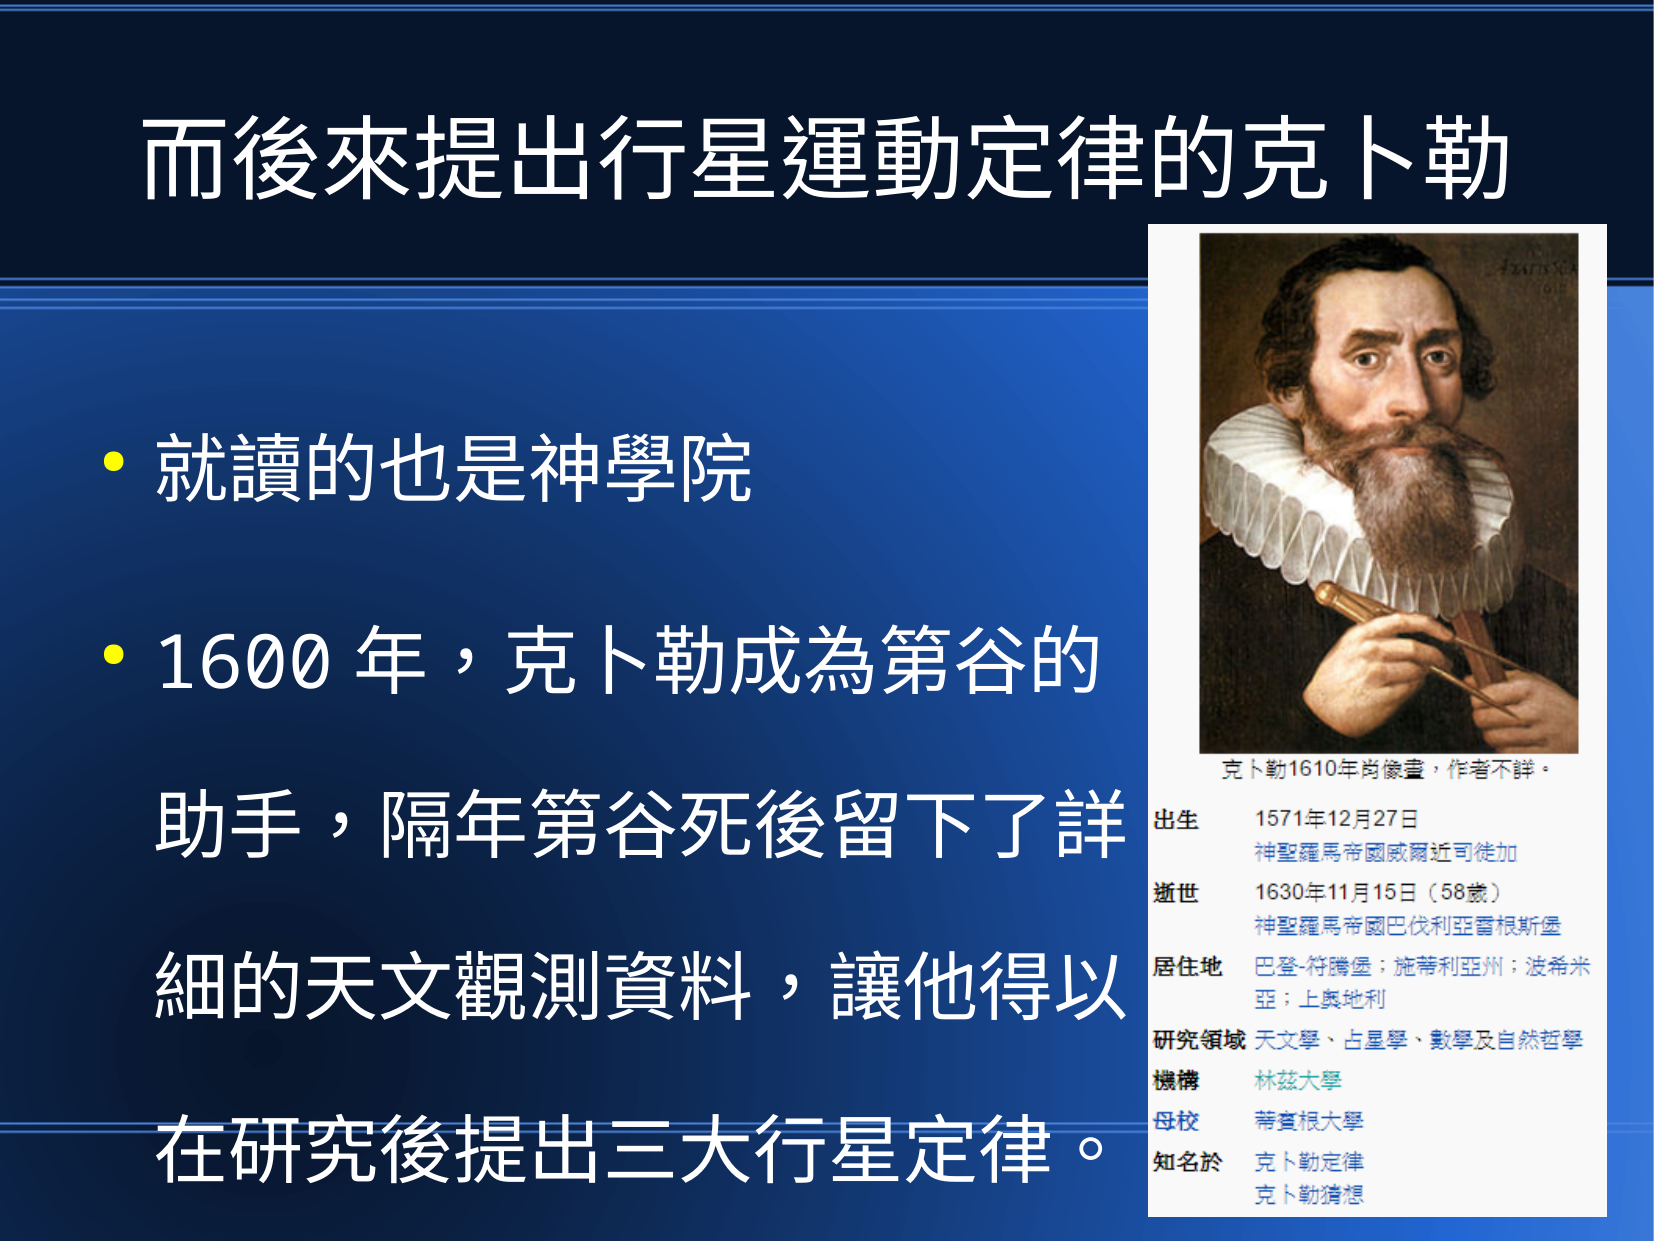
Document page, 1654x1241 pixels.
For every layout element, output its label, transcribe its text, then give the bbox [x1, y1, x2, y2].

title 而後來提出行星運動定律的克卜勒 [82, 49, 1571, 257]
picture [0, 0, 1654, 1241]
list 就讀的也是神學院 1600年，克卜勒成為第谷的助手，隔年第谷死後留下了詳細的天文觀測資料，讓他得以在研究後提出三大行星定律。 [82, 355, 1134, 1241]
